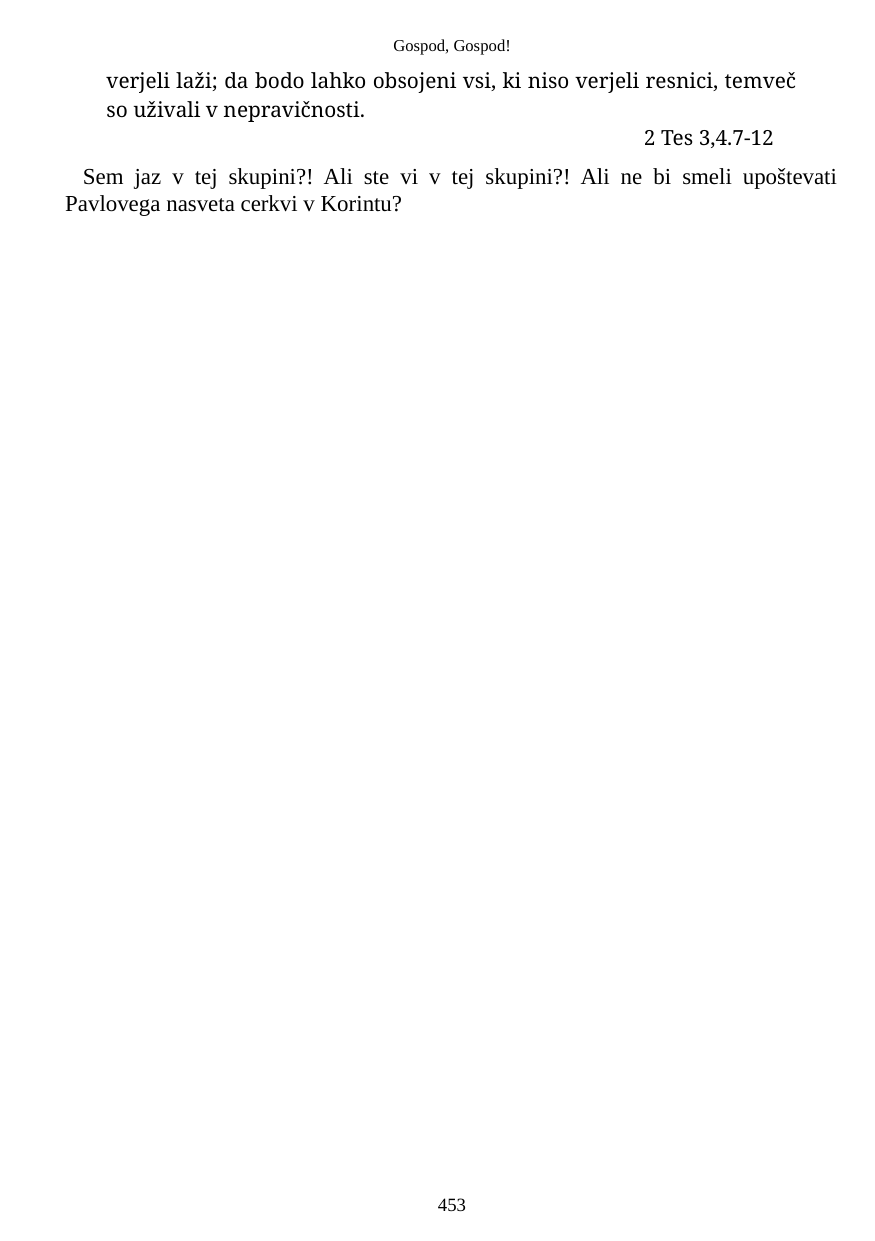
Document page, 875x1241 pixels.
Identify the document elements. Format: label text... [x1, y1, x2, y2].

text verjeli laži; da bodo lahko obsojeni vsi, ki niso verjeli resnici, temveč so uživali v nepravičnosti. 2 Tes 3,4.7-12 [106, 66, 797, 152]
text Sem jaz v tej skupini?! Ali ste vi v tej skupini?! Ali ne bi smeli upoštevati Pavlovega nasveta cerkvi v Korintu? [65, 163, 839, 216]
